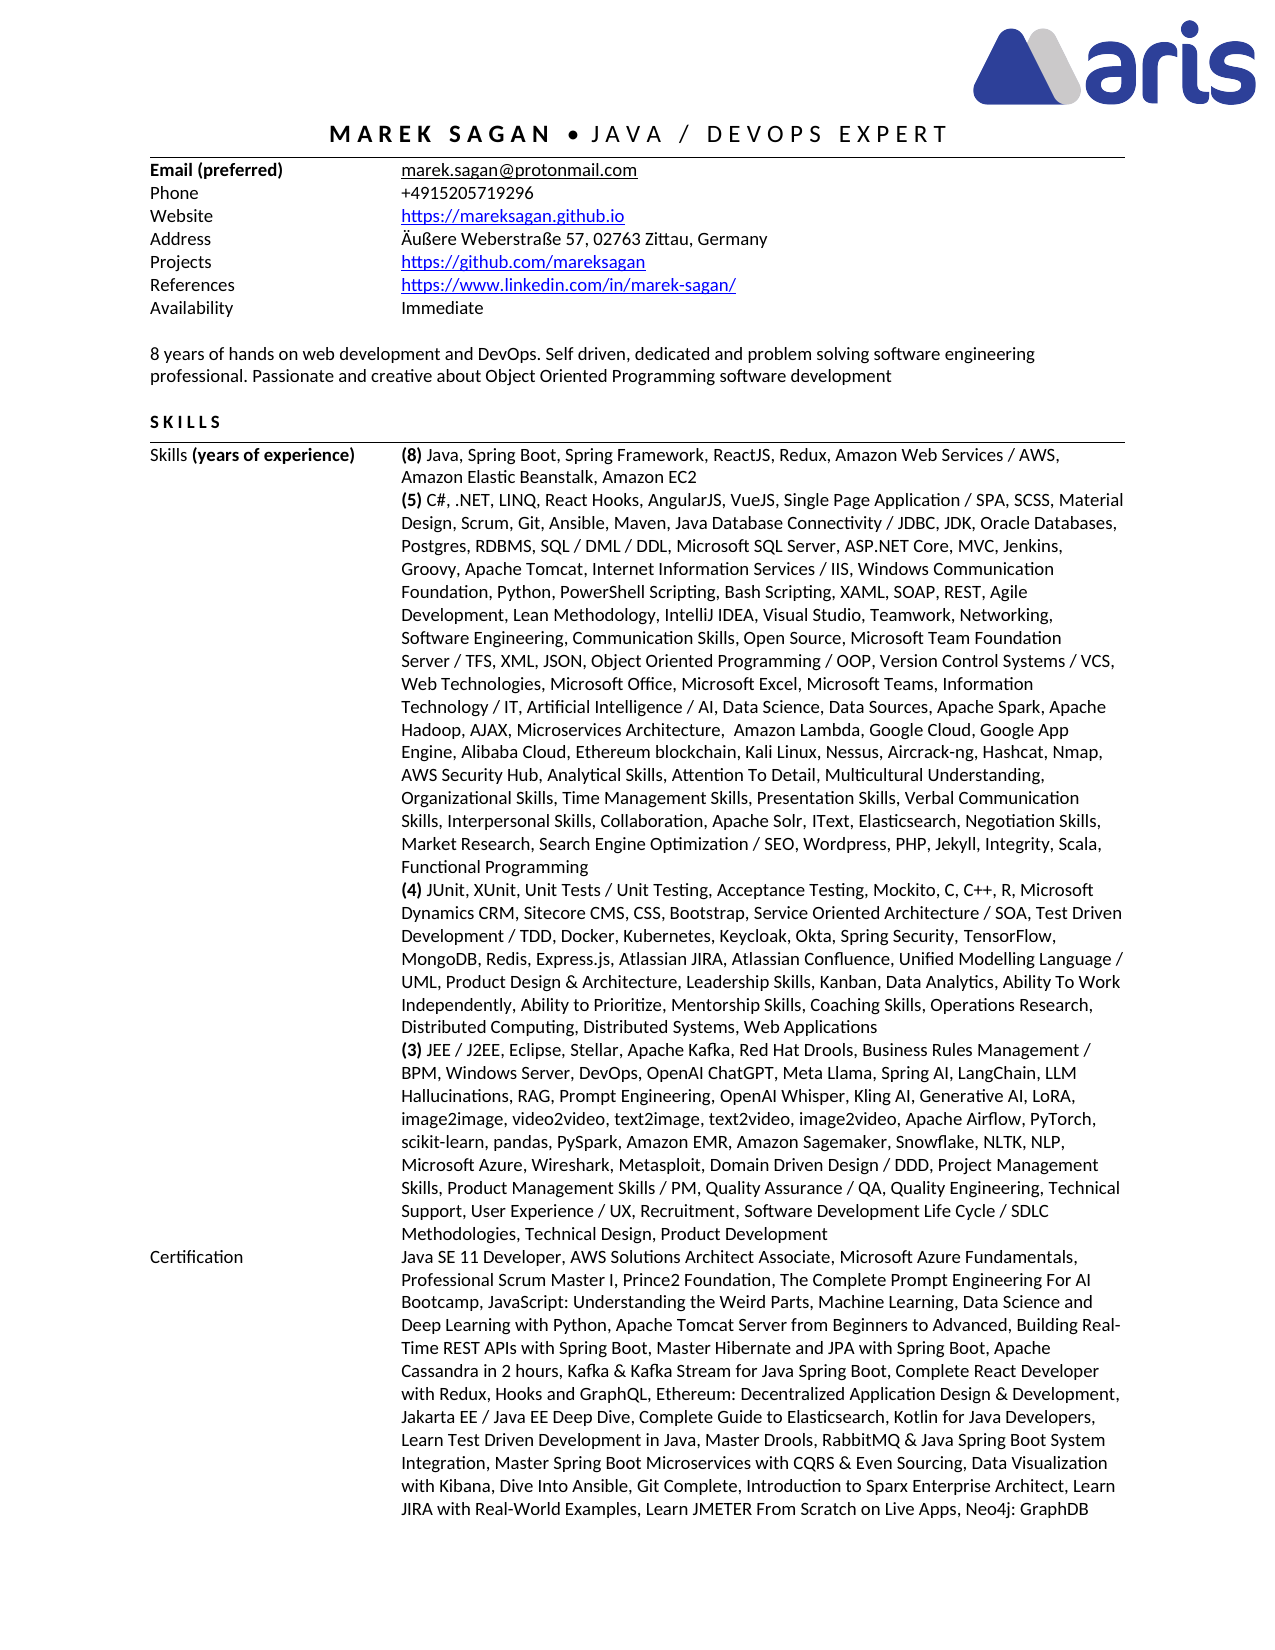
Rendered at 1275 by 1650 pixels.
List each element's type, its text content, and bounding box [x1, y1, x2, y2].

picture [973, 20, 1256, 105]
text References https://www.linkedin.com/in/marek-sagan/ [150, 273, 1125, 296]
text Website https://mareksagan.github.io [150, 204, 1125, 227]
text 8 years of hands on web development and DevOps. Self driven, dedicated and problem solving software engineering professional. Passionate and creative about Object Oriented Programming software development [150, 342, 1125, 388]
subtitle SKILLS [150, 411, 1125, 442]
title MAREK SAGAN • JAVA / DEVOPS EXPERT [150, 118, 1125, 157]
text Skills (years of experience) (8) Java, Spring Boot, Spring Framework, ReactJS, Redux, Amazon Web Services / AWS, Amazon Elastic Beanstalk, Amazon EC2 (5) C#, .NET, LINQ, React Hooks, AngularJS, VueJS, Single Page Application / SPA, SCSS, Material Design, Scrum, Git, Ansible, Maven, Java Database Connectivity / JDBC, JDK, Oracle Databases, Postgres, RDBMS, SQL / DML / DDL, Microsoft SQL Server, ASP.NET Core, MVC, Jenkins, Groovy, Apache Tomcat, Internet Information Services / IIS, Windows Communication Foundation, Python, PowerShell Scripting, Bash Scripting, XAML, SOAP, REST, Agile Development, Lean Methodology, IntelliJ IDEA, Visual Studio, Teamwork, Networking, Software Engineering, Communication Skills, Open Source, Microsoft Team Foundation Server / TFS, XML, JSON, Object Oriented Programming / OOP, Version Control Systems / VCS, Web Technologies, Microsoft Office, Microsoft Excel, Microsoft Teams, Information Technology / IT, Artificial Intelligence / AI, Data Science, Data Sources, Apache Spark, Apache Hadoop, AJAX, Microservices Architecture, Amazon Lambda, Google Cloud, Google App Engine, Alibaba Cloud, Ethereum blockchain, Kali Linux, Nessus, Aircrack-ng, Hashcat, Nmap, AWS Security Hub, Analytical Skills, Attention To Detail, Multicultural Understanding, Organizational Skills, Time Management Skills, Presentation Skills, Verbal Communication Skills, Interpersonal Skills, Collaboration, Apache Solr, IText, Elasticsearch, Negotiation Skills, Market Research, Search Engine Optimization / SEO, Wordpress, PHP, Jekyll, Integrity, Scala, Functional Programming (4) JUnit, XUnit, Unit Tests / Unit Testing, Acceptance Testing, Mockito, C, C++, R, Microsoft Dynamics CRM, Sitecore CMS, CSS, Bootstrap, Service Oriented Architecture / SOA, Test Driven Development / TDD, Docker, Kubernetes, Keycloak, Okta, Spring Security, TensorFlow, MongoDB, Redis, Express.js, Atlassian JIRA, Atlassian Confluence, Unified Modelling Language / UML, Product Design & Architecture, Leadership Skills, Kanban, Data Analytics, Ability To Work Independently, Ability to Prioritize, Mentorship Skills, Coaching Skills, Operations Research, Distributed Computing, Distributed Systems, Web Applications (3) JEE / J2EE, Eclipse, Stellar, Apache Kafka, Red Hat Drools, Business Rules Management / BPM, Windows Server, DevOps, OpenAI ChatGPT, Meta Llama, Spring AI, LangChain, LLM Hallucinations, RAG, Prompt Engineering, OpenAI Whisper, Kling AI, Generative AI, LoRA, image2image, video2video, text2image, text2video, image2video, Apache Airflow, PyTorch, scikit-learn, pandas, PySpark, Amazon EMR, Amazon Sagemaker, Snowflake, NLTK, NLP, Microsoft Azure, Wireshark, Metasploit, Domain Driven Design / DDD, Project Management Skills, Product Management Skills / PM, Quality Assurance / QA, Quality Engineering, Technical Support, User Experience / UX, Recruitment, Software Development Life Cycle / SDLC Methodologies, Technical Design, Product Development [150, 443, 1125, 1245]
text Email (preferred) marek.sagan@protonmail.com [150, 158, 1125, 181]
text Projects https://github.com/mareksagan [150, 250, 1125, 273]
text Certification Java SE 11 Developer, AWS Solutions Architect Associate, Microsoft Azure Fundamentals, Professional Scrum Master I, Prince2 Foundation, The Complete Prompt Engineering For AI Bootcamp, JavaScript: Understanding the Weird Parts, Machine Learning, Data Science and Deep Learning with Python, Apache Tomcat Server from Beginners to Advanced, Building Real-Time REST APIs with Spring Boot, Master Hibernate and JPA with Spring Boot, Apache Cassandra in 2 hours, Kafka & Kafka Stream for Java Spring Boot, Complete React Developer with Redux, Hooks and GraphQL, Ethereum: Decentralized Application Design & Development, Jakarta EE / Java EE Deep Dive, Complete Guide to Elasticsearch, Kotlin for Java Developers, Learn Test Driven Development in Java, Master Drools, RabbitMQ & Java Spring Boot System Integration, Master Spring Boot Microservices with CQRS & Even Sourcing, Data Visualization with Kibana, Dive Into Ansible, Git Complete, Introduction to Sparx Enterprise Architect, Learn JIRA with Real-World Examples, Learn JMETER From Scratch on Live Apps, Neo4j: GraphDB [150, 1245, 1125, 1520]
text Address Äußere Weberstraße 57, 02763 Zittau, Germany [150, 227, 1125, 250]
text Availability Immediate [150, 296, 1125, 319]
text Phone +4915205719296 [150, 181, 1125, 204]
